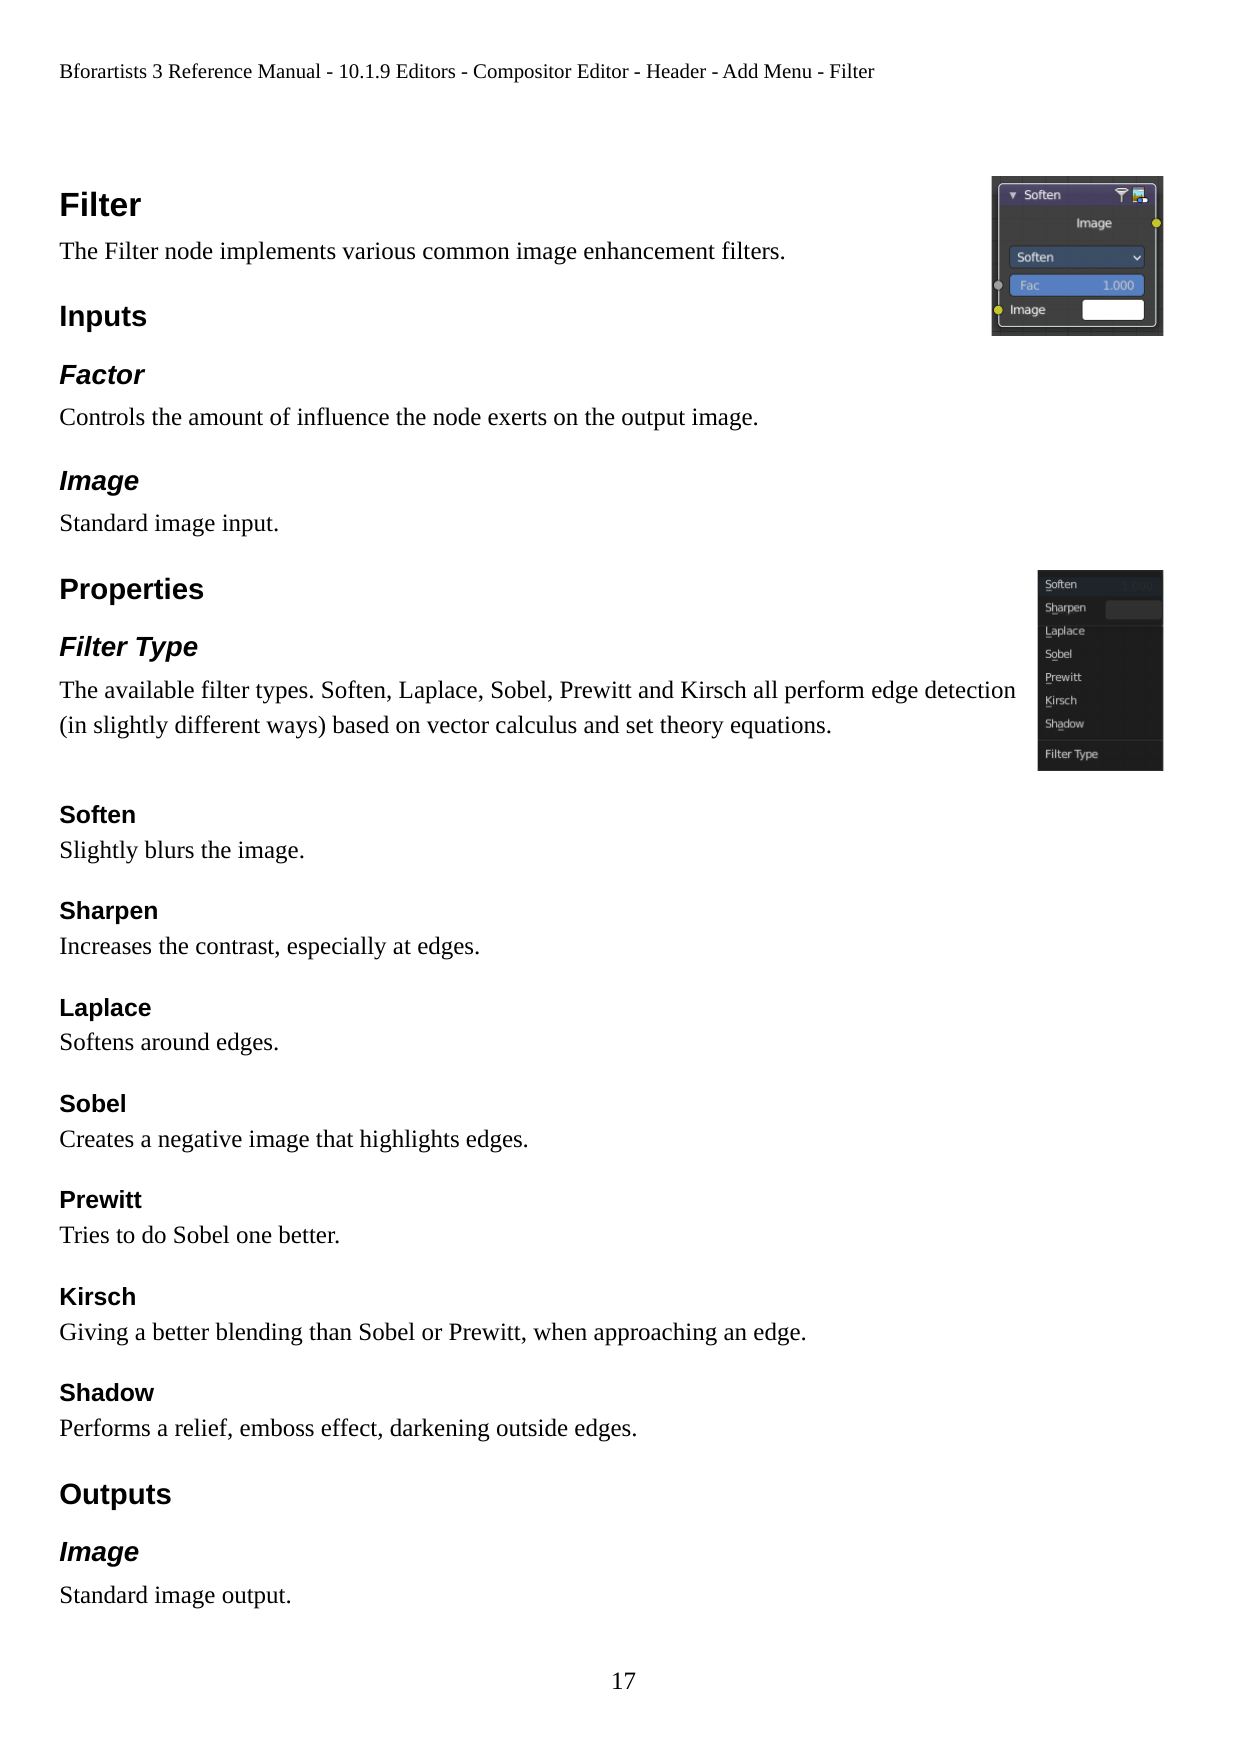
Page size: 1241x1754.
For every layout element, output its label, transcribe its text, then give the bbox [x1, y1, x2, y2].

subtitle Inputs [59, 299, 991, 333]
subtitle [1164, 299, 1181, 333]
subtitle Image [59, 1535, 1181, 1567]
text Creates a negative image that highlights edges. [59, 1124, 1181, 1153]
subtitle Soften [59, 800, 1181, 828]
picture [1037, 570, 1164, 771]
subtitle [1164, 184, 1181, 223]
subtitle Factor [59, 358, 1181, 390]
picture [991, 176, 1164, 336]
subtitle Sobel [59, 1089, 1181, 1118]
text Softens around edges. [59, 1027, 1181, 1056]
subtitle Filter [59, 184, 991, 223]
text Controls the amount of influence the node exerts on the output image. [59, 402, 1181, 431]
subtitle Properties [59, 572, 1037, 606]
subtitle Shadow [59, 1378, 1181, 1407]
text Performs a relief, emboss effect, darkening outside edges. [59, 1413, 1181, 1442]
subtitle [1164, 572, 1181, 606]
text The Filter node implements various common image enhancement filters. [59, 236, 991, 264]
text Increases the contrast, especially at edges. [59, 931, 1181, 960]
subtitle Prewitt [59, 1185, 1181, 1214]
subtitle Kirsch [59, 1282, 1181, 1310]
subtitle [1164, 631, 1181, 663]
subtitle Sharpen [59, 896, 1181, 925]
subtitle Image [59, 464, 1181, 496]
text Slightly blurs the image. [59, 835, 1181, 863]
subtitle Filter Type [59, 631, 1037, 663]
text Standard image input. [59, 508, 1181, 537]
subtitle Laplace [59, 993, 1181, 1021]
text The available filter types. Soften, Laplace, Sobel, Prewitt and Kirsch all perform edge detection (in slightly different ways) based on vector calculus and set theory equations. [59, 675, 1037, 738]
subtitle Outputs [59, 1477, 1181, 1510]
text Tries to do Sobel one better. [59, 1220, 1181, 1249]
text Giving a better blending than Sobel or Prewitt, when approaching an edge. [59, 1317, 1181, 1345]
text Standard image output. [59, 1580, 1181, 1608]
